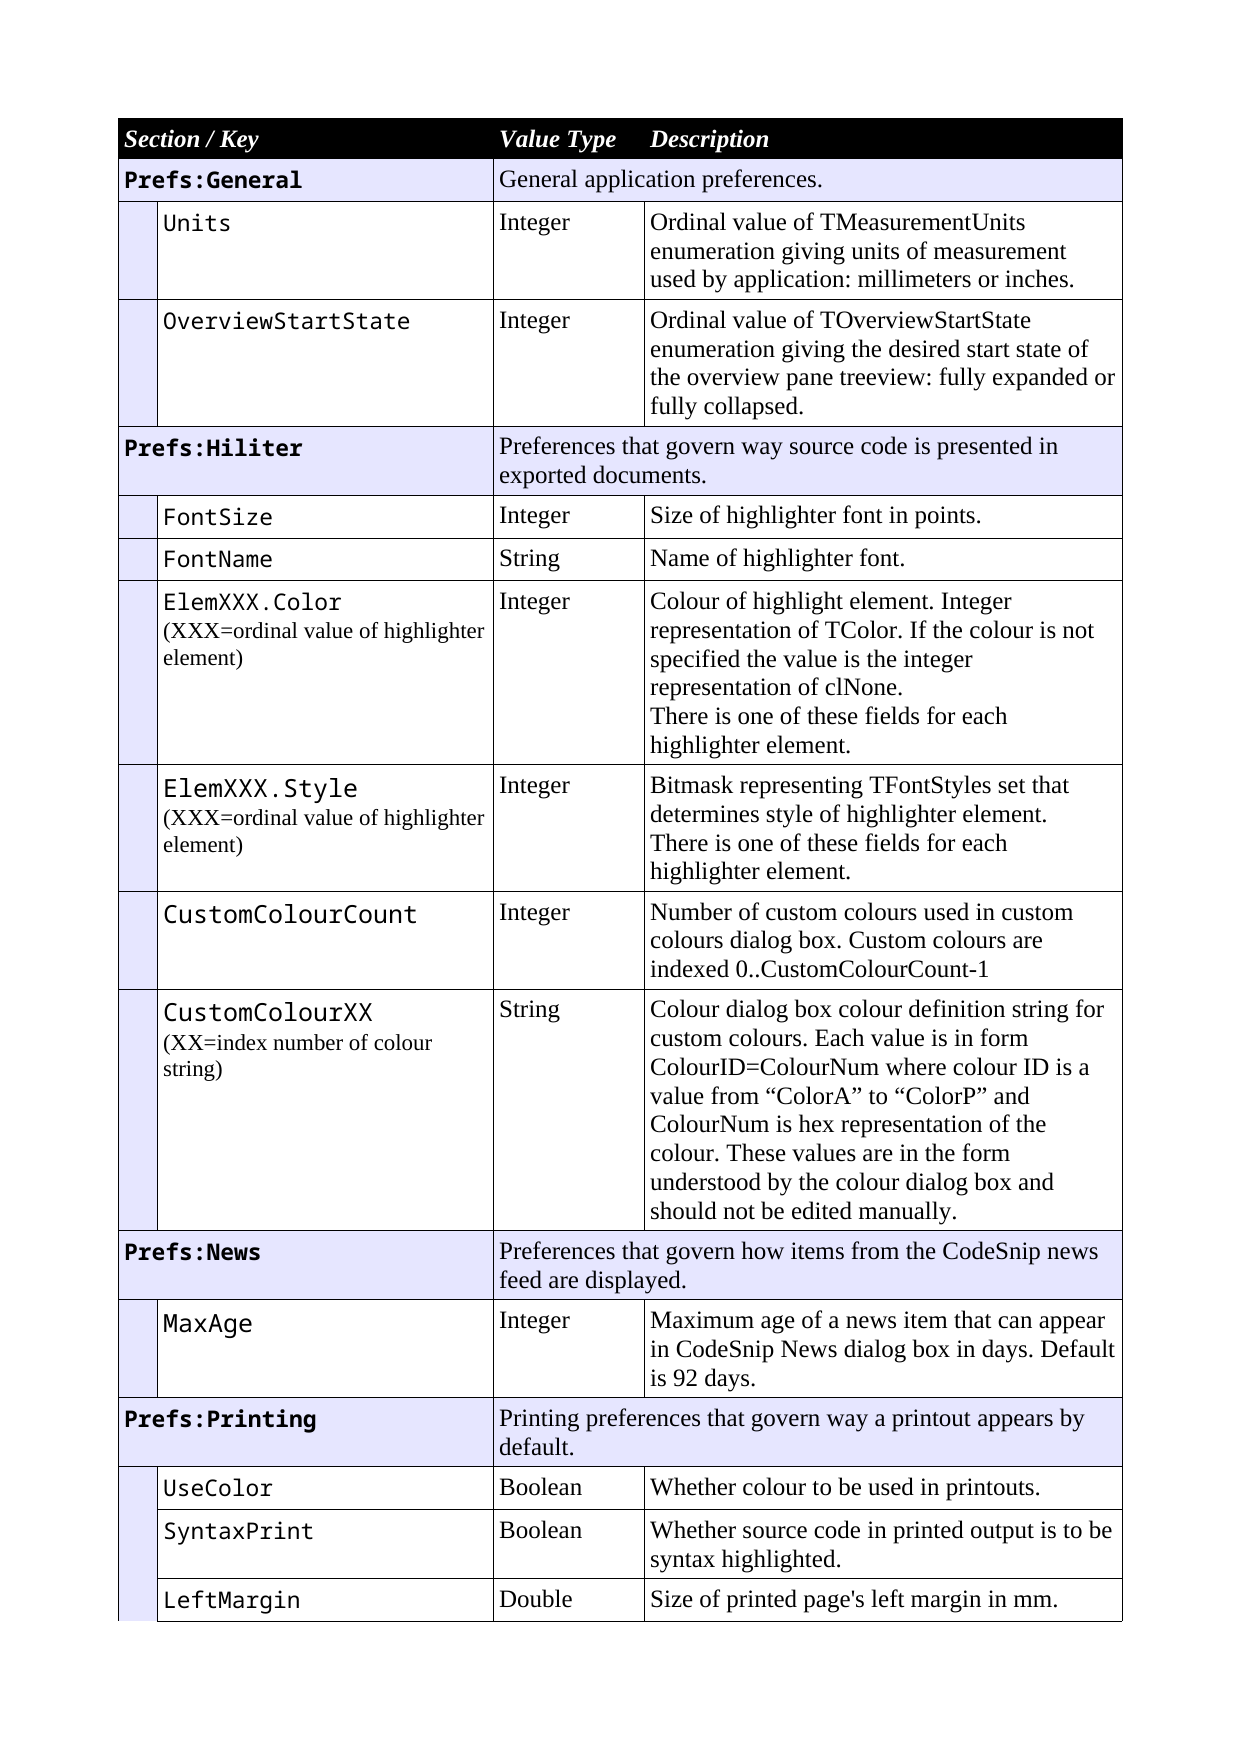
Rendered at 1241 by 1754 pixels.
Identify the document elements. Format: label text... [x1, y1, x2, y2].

table_cell Colour dialog box colour definition string for custom colours. Each value is in form ColourID=ColourNum where colour ID is a value from “ColorA” to “ColorP” and ColourNum is hex representation of the colour. These values are in the form understood by the colour dialog box and should not be edited manually. [645, 990, 1122, 1230]
table_cell Number of custom colours used in custom colours dialog box. Custom colours are indexed 0..CustomColourCount-1 [645, 892, 1122, 989]
table_cell MaxAge [158, 1300, 493, 1397]
table_cell [119, 202, 157, 299]
table_cell Prefs:Hiliter [119, 427, 493, 495]
table_cell ElemXXX.Style (XXX=ordinal value of highlighter element) [158, 765, 493, 891]
table_cell General application preferences. [494, 159, 1122, 201]
table_cell FontName [158, 539, 493, 580]
table_cell String [494, 539, 644, 580]
table_cell Prefs:Printing [119, 1398, 493, 1466]
table_cell [119, 1467, 157, 1509]
table_cell Boolean [494, 1467, 644, 1509]
table_cell Integer [494, 202, 644, 299]
table_cell Boolean [494, 1510, 644, 1578]
table_cell Colour of highlight element. Integer representation of TColor. If the colour is not specified the value is the integer representation of clNone. There is one of these fields for each highlighter element. [645, 581, 1122, 764]
table_cell Integer [494, 765, 644, 891]
table_cell SyntaxPrint [158, 1510, 493, 1578]
table_cell [119, 581, 157, 764]
table_header Section / Key [119, 119, 493, 158]
table_cell Ordinal value of TMeasurementUnits enumeration giving units of measurement used by application: millimeters or inches. [645, 202, 1122, 299]
table_cell Ordinal value of TOverviewStartState enumeration giving the desired start state of the overview pane treeview: fully expanded or fully collapsed. [645, 300, 1122, 426]
table_cell Prefs:General [119, 159, 493, 201]
table_cell CustomColourCount [158, 892, 493, 989]
table_cell Integer [494, 496, 644, 538]
table_cell OverviewStartState [158, 300, 493, 426]
table_cell [119, 1509, 157, 1578]
table_cell [119, 765, 157, 891]
table_cell [119, 539, 157, 580]
table_cell Preferences that govern way source code is presented in exported documents. [494, 427, 1122, 495]
table_cell [119, 496, 157, 538]
table_cell Bitmask representing TFontStyles set that determines style of highlighter element. There is one of these fields for each highlighter element. [645, 765, 1122, 891]
table_cell [119, 300, 157, 426]
table_cell Integer [494, 581, 644, 764]
table_cell FontSize [158, 496, 493, 538]
table_cell Whether source code in printed output is to be syntax highlighted. [645, 1510, 1122, 1578]
table_cell CustomColourXX (XX=index number of colour string) [158, 990, 493, 1230]
table_cell ElemXXX.Color (XXX=ordinal value of highlighter element) [158, 581, 493, 764]
table_cell Name of highlighter font. [645, 539, 1122, 580]
table_cell Size of highlighter font in points. [645, 496, 1122, 538]
table_cell [119, 1300, 157, 1397]
table_cell String [494, 990, 644, 1230]
table_cell [119, 1578, 157, 1621]
table_cell Prefs:News [119, 1231, 493, 1299]
table_cell Integer [494, 300, 644, 426]
table_cell Integer [494, 892, 644, 989]
table_cell [119, 990, 157, 1230]
table_cell Whether colour to be used in printouts. [645, 1467, 1122, 1509]
table_cell Maximum age of a news item that can appear in CodeSnip News dialog box in days. Default is 92 days. [645, 1300, 1122, 1397]
table_cell Preferences that govern how items from the CodeSnip news feed are displayed. [494, 1231, 1122, 1299]
table_cell Units [158, 202, 493, 299]
table_cell Printing preferences that govern way a printout appears by default. [494, 1398, 1122, 1466]
table_cell Size of printed page's left margin in mm. [645, 1579, 1122, 1621]
table_header Description [645, 119, 1122, 158]
table_header Value Type [494, 119, 644, 158]
table_cell [119, 892, 157, 989]
table_cell UseColor [158, 1467, 493, 1509]
table_cell LeftMargin [158, 1579, 493, 1621]
table_cell Integer [494, 1300, 644, 1397]
table_cell Double [494, 1579, 644, 1621]
